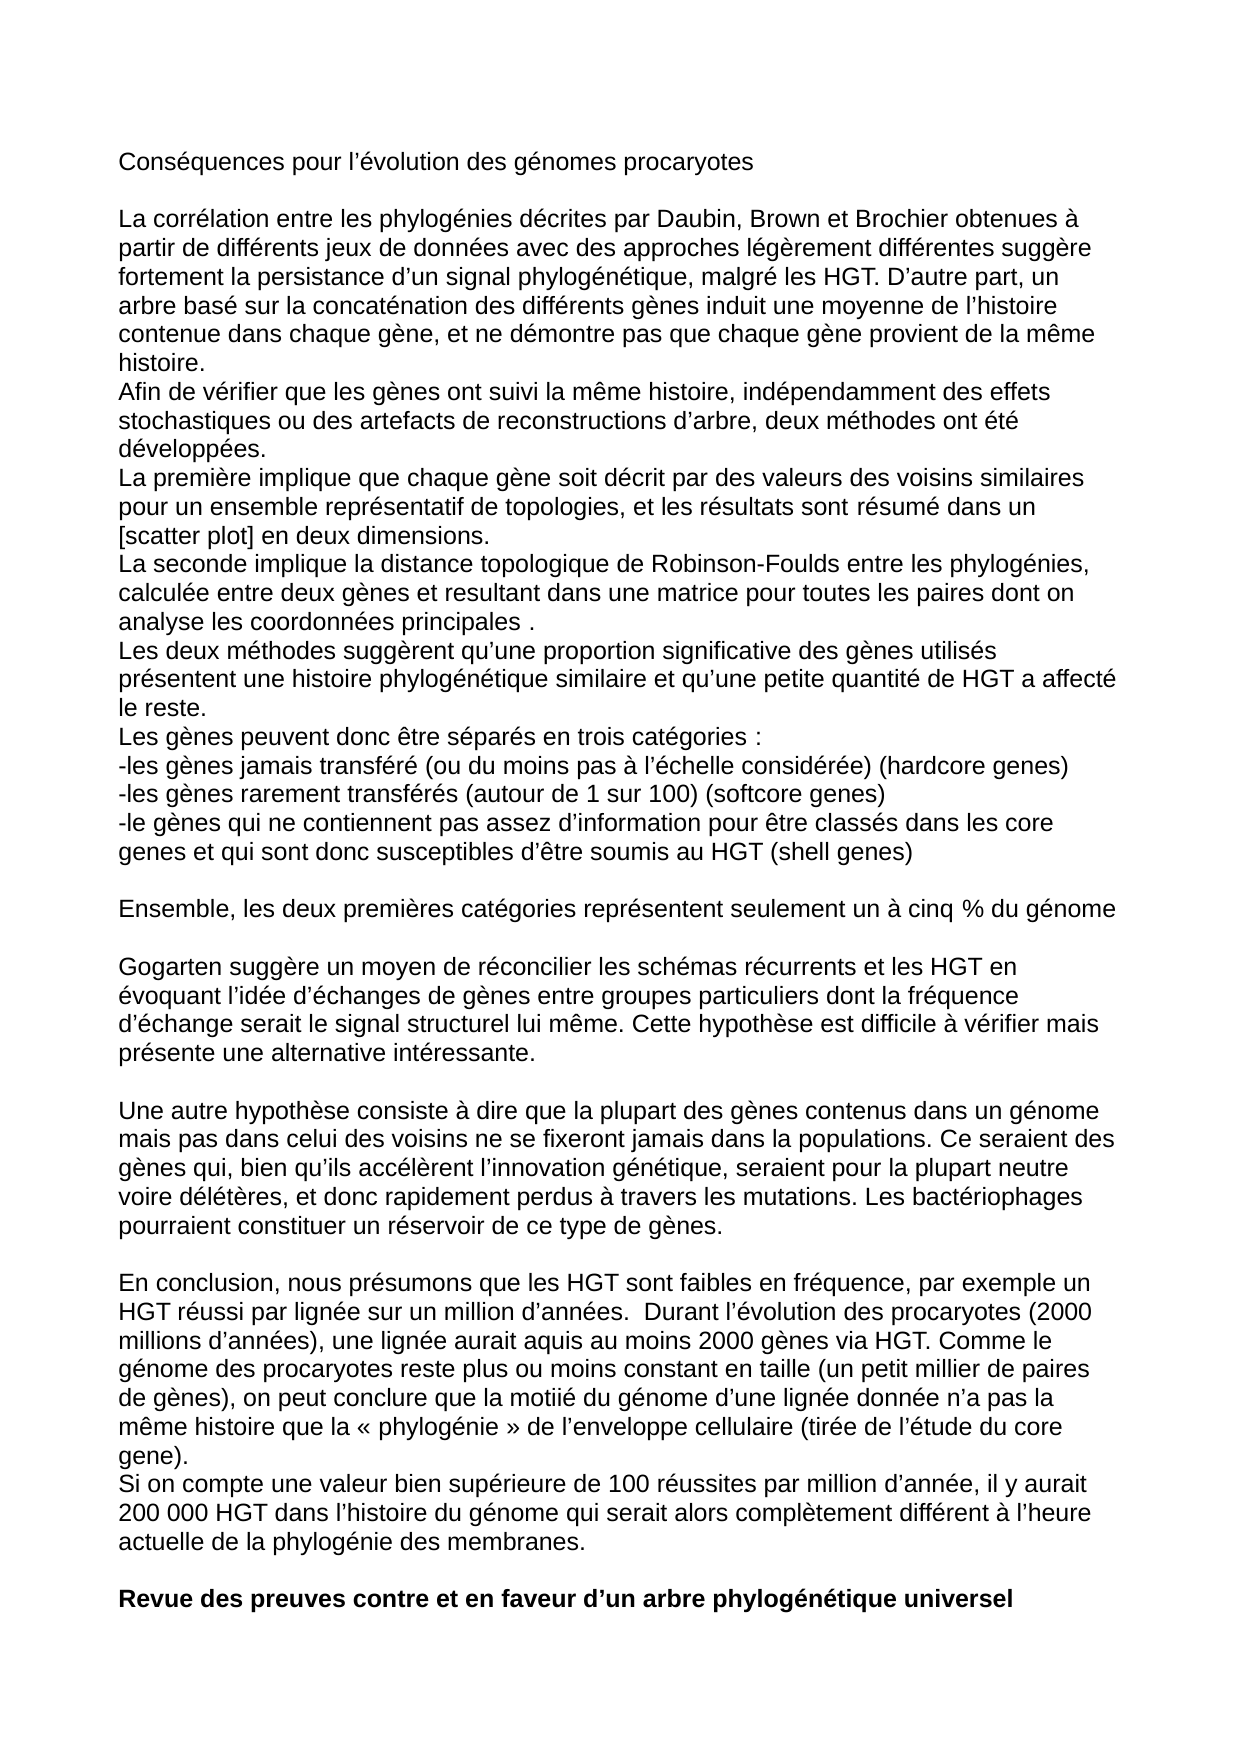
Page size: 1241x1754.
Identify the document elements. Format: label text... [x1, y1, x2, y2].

text Gogarten suggère un moyen de réconcilier les schémas récurrents et les HGT en évoquant l’idée d’échanges de gènes entre groupes particuliers dont la fréquence d’échange serait le signal structurel lui même. Cette hypothèse est difficile à vérifier mais présente une alternative intéressante. [118, 952, 1122, 1067]
text Si on compte une valeur bien supérieure de 100 réussites par million d’année, il y aurait 200 000 HGT dans l’histoire du génome qui serait alors complètement différent à l’heure actuelle de la phylogénie des membranes. [118, 1469, 1122, 1556]
text La première implique que chaque gène soit décrit par des valeurs des voisins similaires pour un ensemble représentatif de topologies, et les résultats sont résumé dans un [scatter plot] en deux dimensions. [118, 463, 1122, 549]
text Ensemble, les deux premières catégories représentent seulement un à cinq % du génome [118, 894, 1122, 923]
text -les gènes rarement transférés (autour de 1 sur 100) (softcore genes) [118, 779, 1122, 808]
text La corrélation entre les phylogénies décrites par Daubin, Brown et Brochier obtenues à partir de différents jeux de données avec des approches légèrement différentes suggère fortement la persistance d’un signal phylogénétique, malgré les HGT. D’autre part, un arbre basé sur la concaténation des différents gènes induit une moyenne de l’histoire contenue dans chaque gène, et ne démontre pas que chaque gène provient de la même histoire. [118, 204, 1122, 377]
text Une autre hypothèse consiste à dire que la plupart des gènes contenus dans un génome mais pas dans celui des voisins ne se fixeront jamais dans la populations. Ce seraient des gènes qui, bien qu’ils accélèrent l’innovation génétique, seraient pour la plupart neutre voire délétères, et donc rapidement perdus à travers les mutations. Les bactériophages pourraient constituer un réservoir de ce type de gènes. [118, 1096, 1122, 1239]
text -les gènes jamais transféré (ou du moins pas à l’échelle considérée) (hardcore genes) [118, 751, 1122, 779]
text Les gènes peuvent donc être séparés en trois catégories : [118, 722, 1122, 751]
text Revue des preuves contre et en faveur d’un arbre phylogénétique universel [118, 1584, 1122, 1613]
text En conclusion, nous présumons que les HGT sont faibles en fréquence, par exemple un HGT réussi par lignée sur un million d’années. Durant l’évolution des procaryotes (2000 millions d’années), une lignée aurait aquis au moins 2000 gènes via HGT. Comme le génome des procaryotes reste plus ou moins constant en taille (un petit millier de paires de gènes), on peut conclure que la motiié du génome d’une lignée donnée n’a pas la même histoire que la « phylogénie » de l’enveloppe cellulaire (tirée de l’étude du core gene). [118, 1268, 1122, 1469]
text La seconde implique la distance topologique de Robinson-Foulds entre les phylogénies, calculée entre deux gènes et resultant dans une matrice pour toutes les paires dont on analyse les coordonnées principales . [118, 549, 1122, 636]
text -le gènes qui ne contiennent pas assez d’information pour être classés dans les core genes et qui sont donc susceptibles d’être soumis au HGT (shell genes) [118, 808, 1122, 866]
text Les deux méthodes suggèrent qu’une proportion significative des gènes utilisés présentent une histoire phylogénétique similaire et qu’une petite quantité de HGT a affecté le reste. [118, 636, 1122, 722]
text Afin de vérifier que les gènes ont suivi la même histoire, indépendamment des effets stochastiques ou des artefacts de reconstructions d’arbre, deux méthodes ont été développées. [118, 377, 1122, 463]
text Conséquences pour l’évolution des génomes procaryotes [118, 147, 1122, 176]
